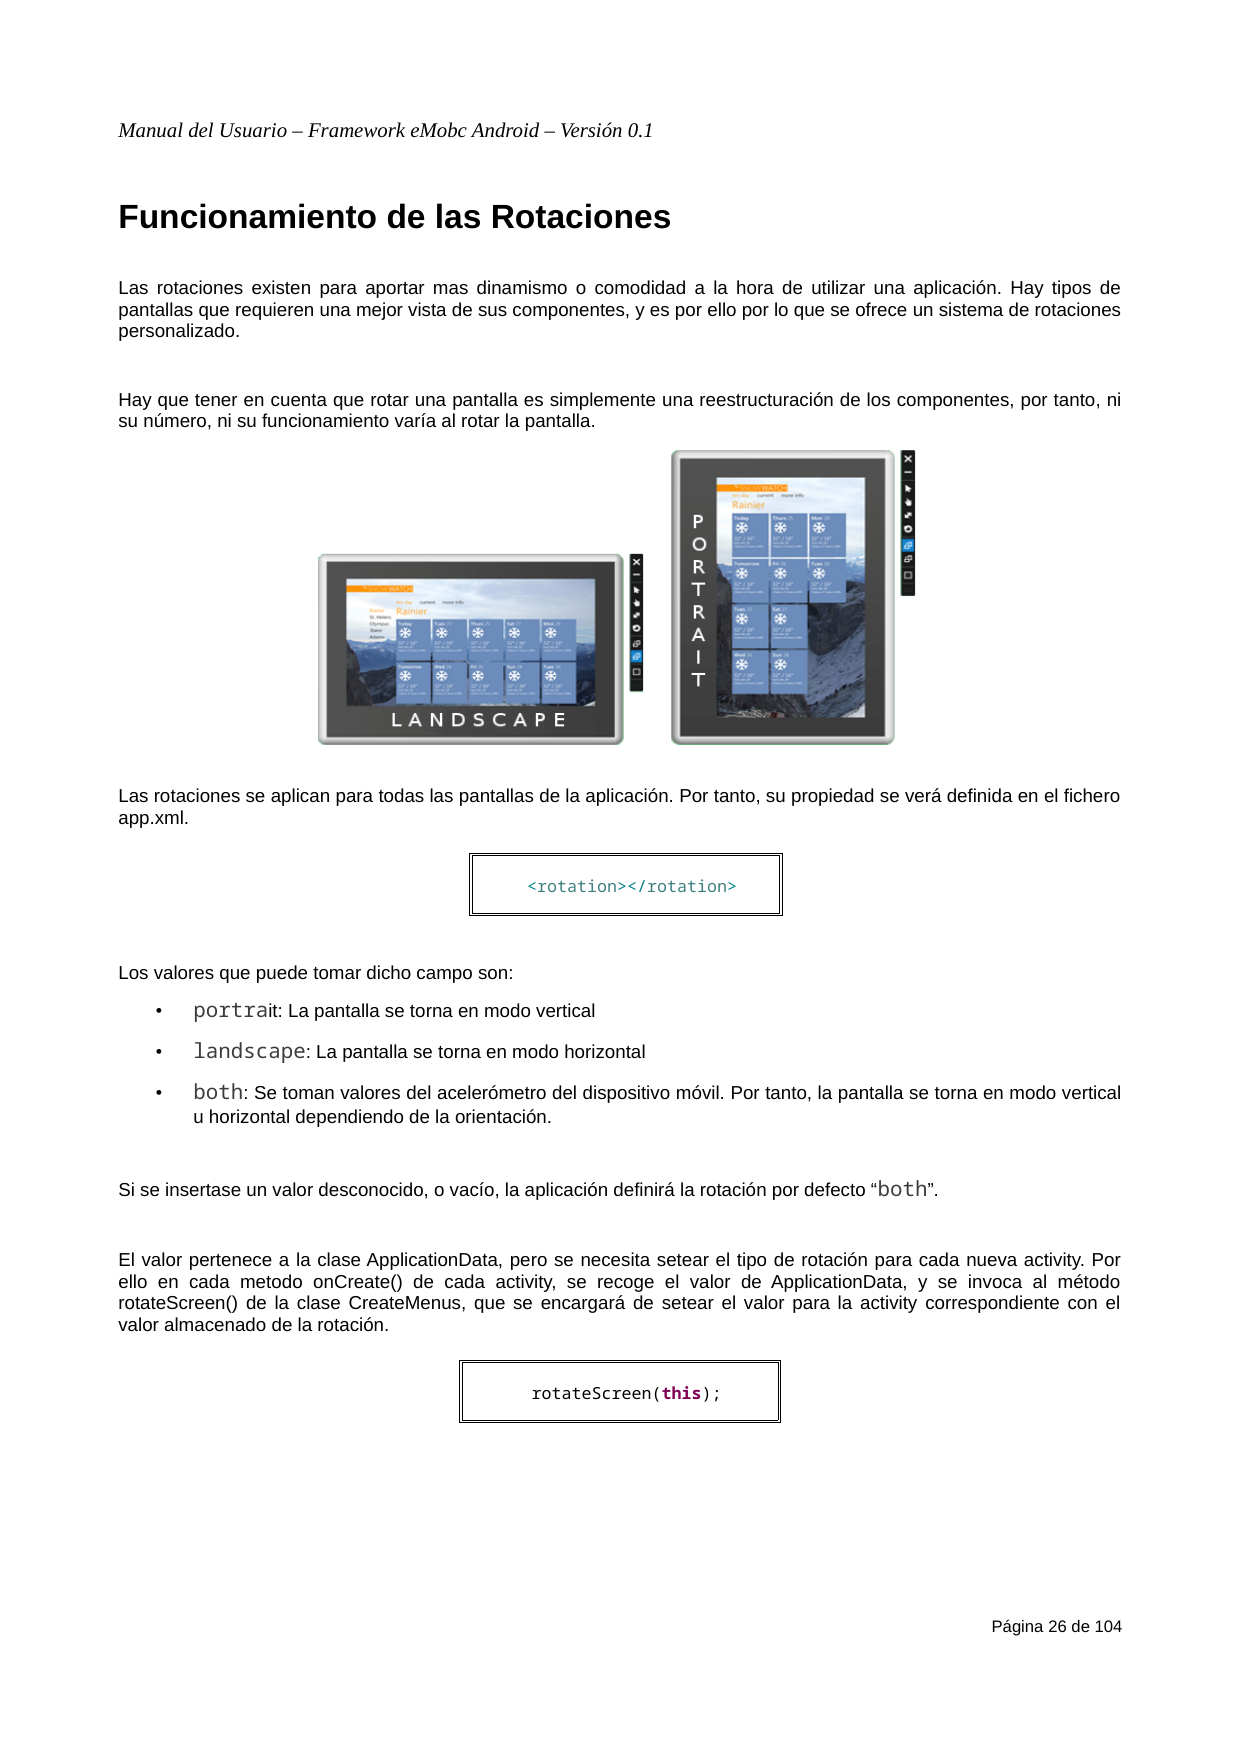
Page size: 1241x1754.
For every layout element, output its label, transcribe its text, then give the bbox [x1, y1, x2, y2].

text <rotation></rotation> [486, 870, 765, 898]
text Si se insertase un valor desconocido, o vacío, la aplicación definirá la rotación por defecto “both”. [118, 1174, 1122, 1202]
text Las rotaciones se aplican para todas las pantallas de la aplicación. Por tanto, su propiedad se verá definida en el fichero app.xml. [118, 785, 1122, 828]
text Las rotaciones existen para aportar mas dinamismo o comodidad a la hora de utilizar una aplicación. Hay tipos de pantallas que requieren una mejor vista de sus componentes, y es por ello por lo que se ofrece un sistema de rotaciones personalizado. [118, 277, 1122, 342]
list landscape: La pantalla se torna en modo horizontal [156, 1037, 1122, 1065]
picture [317, 443, 923, 751]
subtitle Funcionamiento de las Rotaciones [118, 196, 1122, 235]
text rotateScreen(this); [477, 1377, 763, 1405]
text El valor pertenece a la clase ApplicationData, pero se necesita setear el tipo de rotación para cada nueva activity. Por ello en cada metodo onCreate() de cada activity, se recoge el valor de ApplicationData, y se invoca al método rotateScreen() de la clase CreateMenus, que se encargará de setear el valor para la activity correspondiente con el valor almacenado de la rotación. [118, 1249, 1122, 1335]
text Los valores que puede tomar dicho campo son: [118, 962, 1122, 983]
list both: Se toman valores del acelerómetro del dispositivo móvil. Por tanto, la pantalla se torna en modo vertical u horizontal dependiendo de la orientación. [156, 1077, 1122, 1127]
text Hay que tener en cuenta que rotar una pantalla es simplemente una reestructuración de los componentes, por tanto, ni su número, ni su funcionamiento varía al rotar la pantalla. [118, 388, 1122, 431]
list portrait: La pantalla se torna en modo vertical [156, 996, 1122, 1024]
